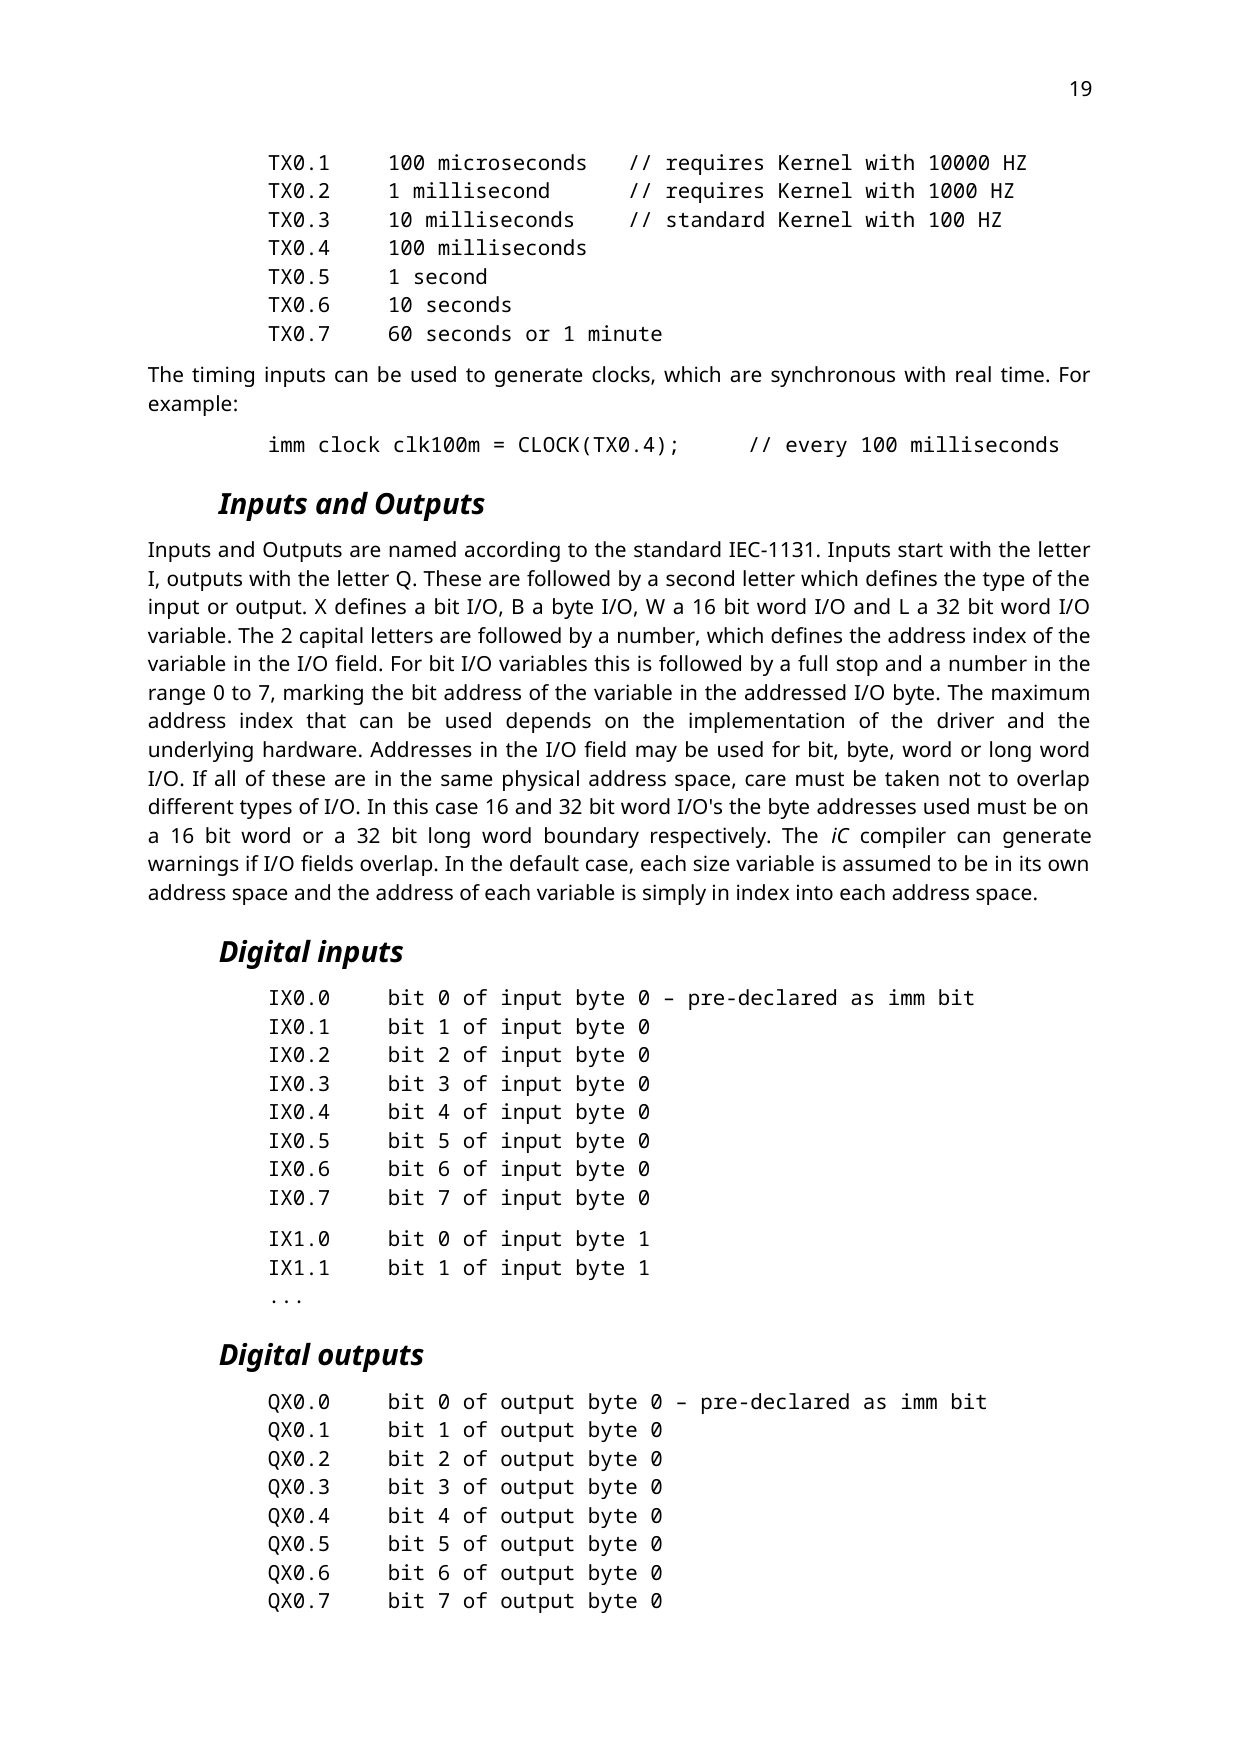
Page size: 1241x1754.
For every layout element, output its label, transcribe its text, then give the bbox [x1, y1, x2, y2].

subtitle Digital outputs [148, 1334, 1092, 1374]
text IX0.0 bit 0 of input byte 0 – pre-declared as imm bit IX0.1 bit 1 of input byte 0 IX0.2 bit 2 of input byte 0 IX0.3 bit 3 of input byte 0 IX0.4 bit 4 of input byte 0 IX0.5 bit 5 of input byte 0 IX0.6 bit 6 of input byte 0 IX0.7 bit 7 of input byte 0 [268, 983, 1092, 1211]
text IX1.0 bit 0 of input byte 1 IX1.1 bit 1 of input byte 1 ... [268, 1224, 1092, 1309]
text The timing inputs can be used to generate clocks, which are synchronous with real time. For example: [148, 360, 1092, 417]
text imm clock clk100m = CLOCK(TX0.4); // every 100 milliseconds [268, 429, 1092, 458]
text TX0.1 100 microseconds // requires Kernel with 10000 HZ TX0.2 1 millisecond // requires Kernel with 1000 HZ TX0.3 10 milliseconds // standard Kernel with 100 HZ TX0.4 100 milliseconds TX0.5 1 second TX0.6 10 seconds TX0.7 60 seconds or 1 minute [268, 148, 1092, 347]
subtitle Digital inputs [148, 931, 1092, 971]
subtitle Inputs and Outputs [148, 483, 1092, 523]
text QX0.0 bit 0 of output byte 0 – pre-declared as imm bit QX0.1 bit 1 of output byte 0 QX0.2 bit 2 of output byte 0 QX0.3 bit 3 of output byte 0 QX0.4 bit 4 of output byte 0 QX0.5 bit 5 of output byte 0 QX0.6 bit 6 of output byte 0 QX0.7 bit 7 of output byte 0 [268, 1387, 1092, 1615]
text Inputs and Outputs are named according to the standard IEC-1131. Inputs start with the letter I, outputs with the letter Q. These are followed by a second letter which defines the type of the input or output. X defines a bit I/O, B a byte I/O, W a 16 bit word I/O and L a 32 bit word I/O variable. The 2 capital letters are followed by a number, which defines the address index of the variable in the I/O field. For bit I/O variables this is followed by a full stop and a number in the range 0 to 7, marking the bit address of the variable in the addressed I/O byte. The maximum address index that can be used depends on the implementation of the driver and the underlying hardware. Addresses in the I/O field may be used for bit, byte, word or long word I/O. If all of these are in the same physical address space, care must be taken not to overlap different types of I/O. In this case 16 and 32 bit word I/O's the byte addresses used must be on a 16 bit word or a 32 bit long word boundary respectively. The iC compiler can generate warnings if I/O fields overlap. In the default case, each size variable is assumed to be in its own address space and the address of each variable is simply in index into each address space. [148, 535, 1092, 906]
